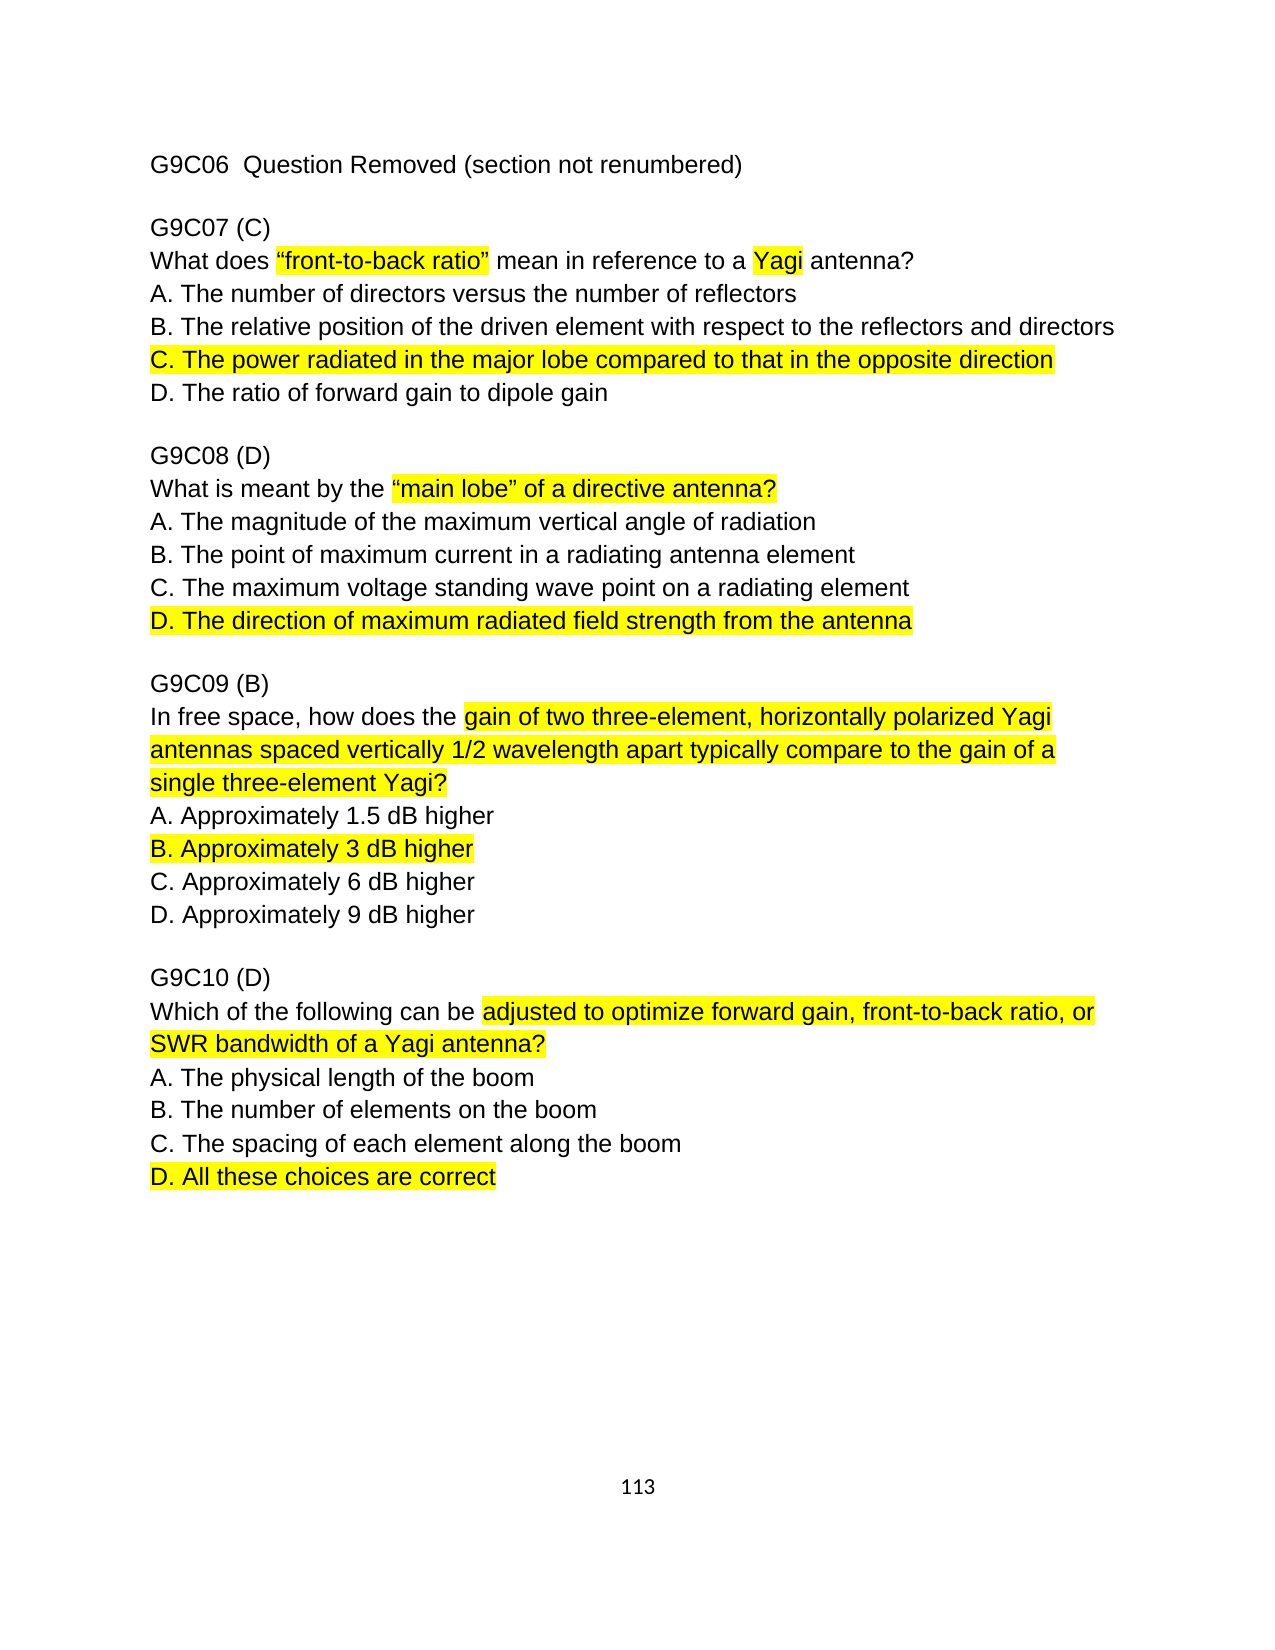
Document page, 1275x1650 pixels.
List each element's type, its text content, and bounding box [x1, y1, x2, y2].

text G9C08 (D) What is meant by the “main lobe” of a directive antenna? A. The magnitude of the maximum vertical angle of radiation B. The point of maximum current in a radiating antenna element C. The maximum voltage standing wave point on a radiating element D. The direction of maximum radiated field strength from the antenna [150, 441, 1125, 635]
text G9C09 (B) In free space, how does the gain of two three-element, horizontally polarized Yagi antennas spaced vertically 1/2 wavelength apart typically compare to the gain of a single three-element Yagi? A. Approximately 1.5 dB higher B. Approximately 3 dB higher C. Approximately 6 dB higher D. Approximately 9 dB higher [150, 669, 1125, 929]
text G9C06 Question Removed (section not renumbered) [150, 150, 1125, 179]
text G9C10 (D) Which of the following can be adjusted to optimize forward gain, front-to-back ratio, or SWR bandwidth of a Yagi antenna? A. The physical length of the boom B. The number of elements on the boom C. The spacing of each element along the boom D. All these choices are correct [150, 963, 1125, 1190]
text G9C07 (C) What does “front-to-back ratio” mean in reference to a Yagi antenna? A. The number of directors versus the number of reflectors B. The relative position of the driven element with respect to the reflectors and directors C. The power radiated in the major lobe compared to that in the opposite direction D. The ratio of forward gain to dipole gain [150, 213, 1125, 407]
